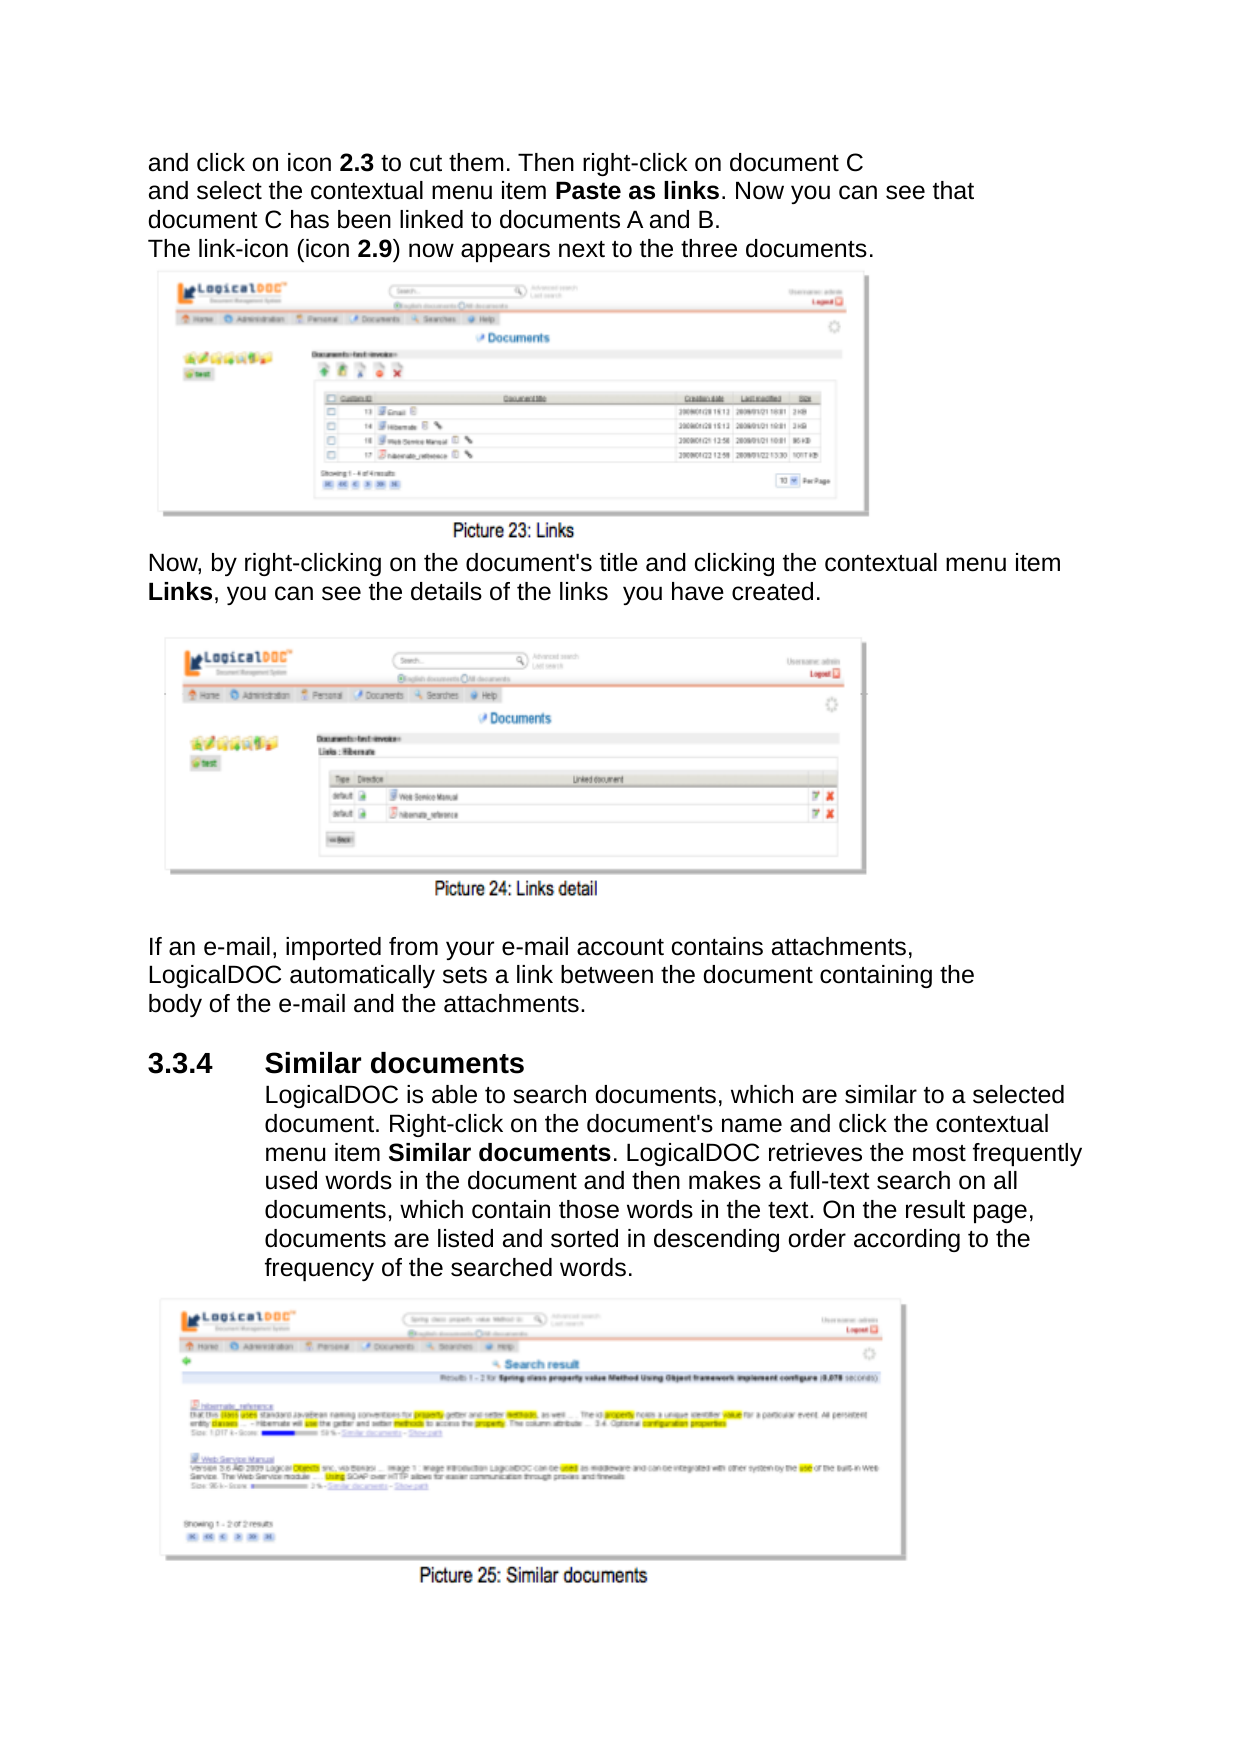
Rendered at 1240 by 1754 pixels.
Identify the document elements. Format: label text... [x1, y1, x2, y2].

text The link-icon (icon 2.9) now appears next to the three documents. [148, 234, 1092, 263]
text documents are listed and sorted in descending order according to the frequency of the searched words. [264, 1224, 1092, 1281]
text 3.3.4 Similar documents [148, 1046, 1092, 1080]
text and select the contextual menu item Paste as links. Now you can see that document C has been linked to documents A and B. [148, 176, 1092, 234]
text LogicalDOC automatically sets a link between the document containing the [148, 960, 1092, 989]
text body of the e-mail and the attachments. [148, 989, 1092, 1018]
text If an e-mail, imported from your e-mail account contains attachments, [148, 931, 1092, 960]
picture [147, 633, 893, 903]
text Now, by right-clicking on the document's title and clicking the contextual menu item Links, you can see the details of the links you have created. [148, 548, 1092, 605]
text and click on icon 2.3 to cut them. Then right-click on document C [148, 148, 1092, 176]
picture [147, 1281, 931, 1600]
text LogicalDOC is able to search documents, which are similar to a selected document. Right-click on the document's name and click the contextual menu item Similar documents. LogicalDOC retrieves the most frequently used words in the document and then makes a full-text search on all documents, which contain those words in the text. On the result page, [264, 1080, 1092, 1224]
picture [147, 262, 893, 548]
